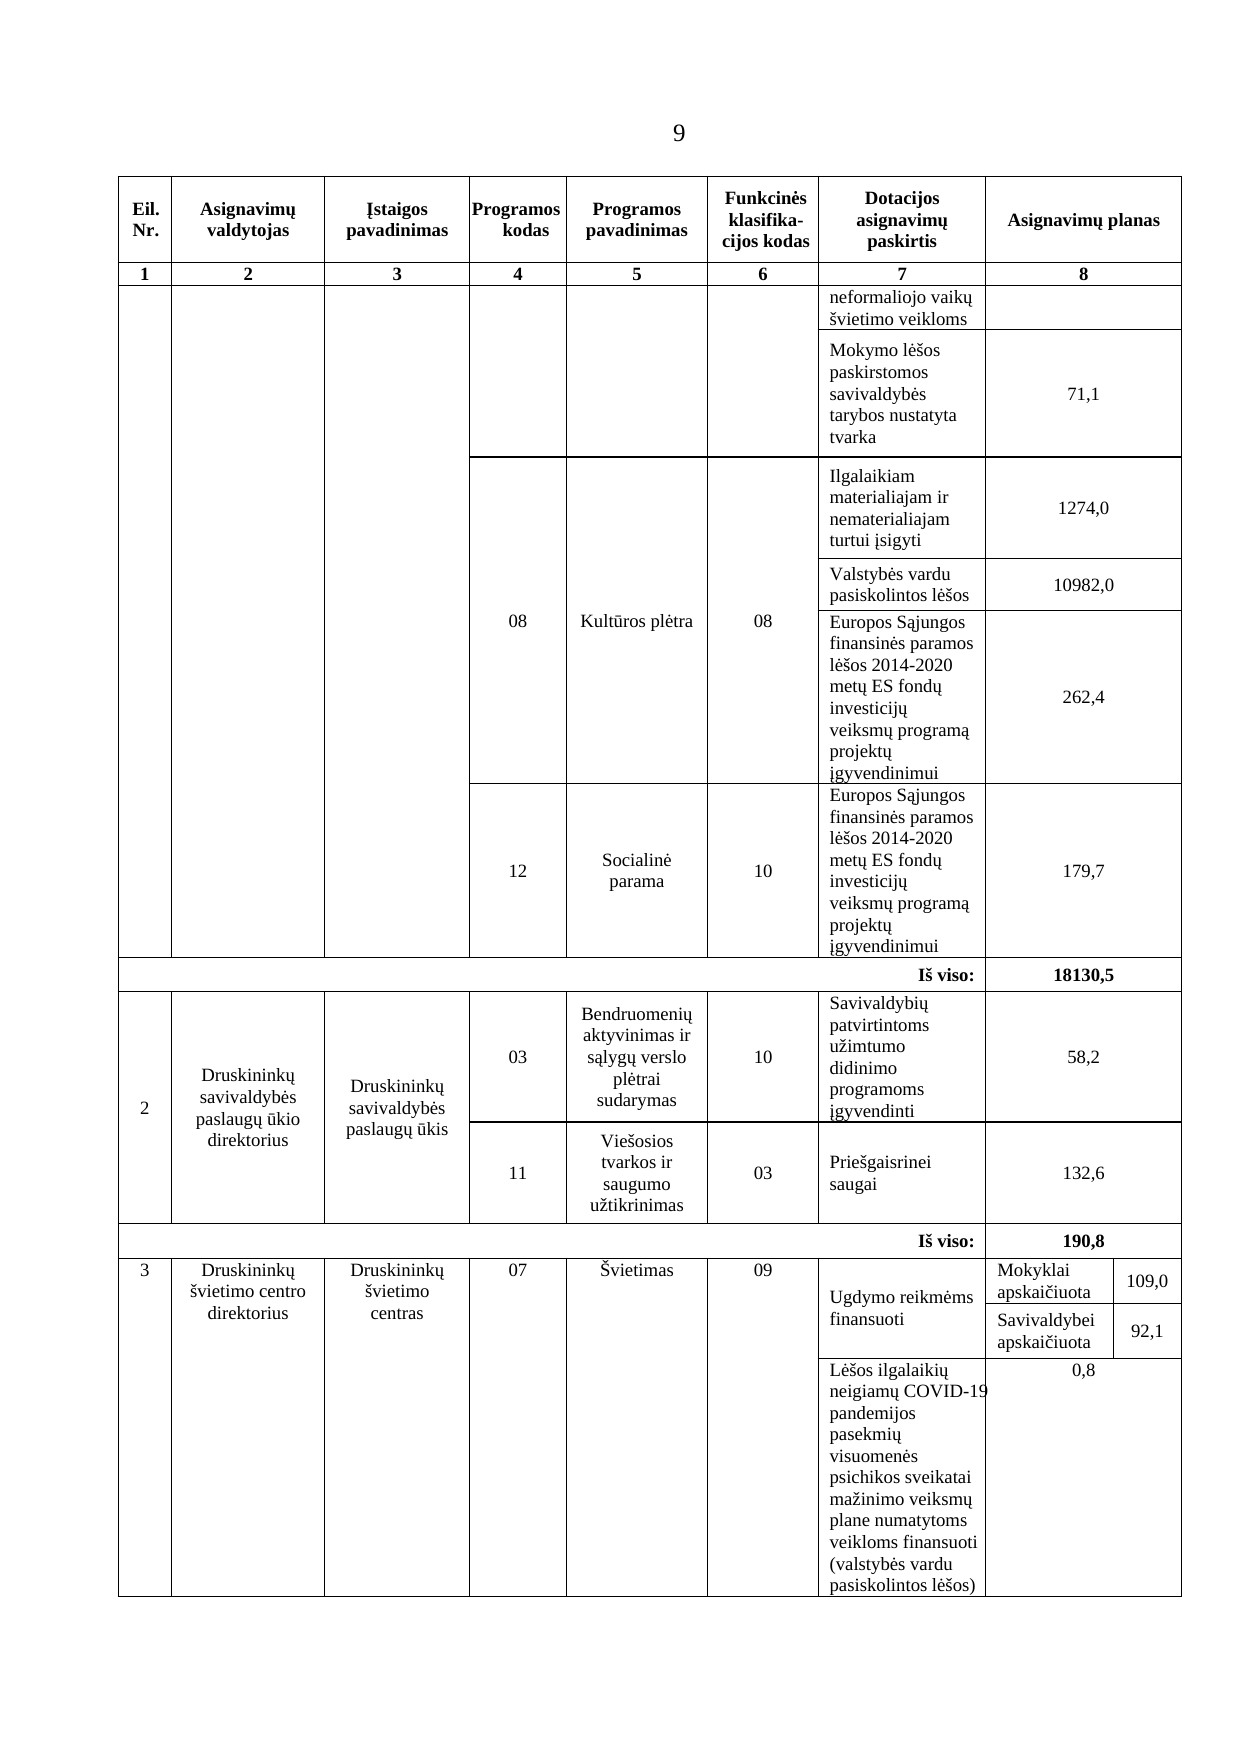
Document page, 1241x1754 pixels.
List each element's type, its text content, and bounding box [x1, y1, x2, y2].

table_cell 7 [819, 263, 985, 285]
table_cell 1274,0 [986, 458, 1181, 558]
table_header Dotacijos asignavimų paskirtis [819, 177, 985, 262]
table_cell Druskininkų švietimo centras [325, 1259, 469, 1596]
table_header Asignavimų valdytojas [172, 177, 324, 262]
table_cell 03 [708, 1123, 818, 1223]
table_header Programos kodas [470, 177, 566, 262]
table_header Asignavimų planas [986, 177, 1181, 262]
table_cell 2 [119, 992, 171, 1223]
table_cell 11 [470, 1123, 566, 1223]
table_cell Mokyklai apskaičiuota [986, 1259, 1113, 1303]
table_cell 1 [119, 263, 171, 285]
table_cell 4 [470, 263, 566, 285]
table_cell [986, 286, 1181, 329]
table_cell Lėšos ilgalaikių neigiamų COVID-19 pandemijos pasekmių visuomenės psichikos sveikatai mažinimo veiksmų plane numatytoms veikloms finansuoti (valstybės vardu pasiskolintos lėšos) [819, 1359, 985, 1596]
table_cell 179,7 [986, 784, 1181, 957]
table_cell Viešosios tvarkos ir saugumo užtikrinimas [567, 1123, 707, 1223]
table_cell 07 [470, 1259, 566, 1596]
table_cell 2 [172, 263, 324, 285]
table_cell 08 [708, 458, 818, 783]
table_cell [325, 286, 469, 957]
table_cell [119, 286, 171, 957]
table_cell [708, 286, 818, 456]
table_cell 18130,5 [986, 958, 1181, 991]
table_cell [470, 286, 566, 456]
table_cell Bendruomenių aktyvinimas ir sąlygų verslo plėtrai sudarymas [567, 992, 707, 1121]
table_cell 0,8 [986, 1359, 1181, 1596]
table_cell [567, 286, 707, 456]
table_cell 109,0 [1114, 1259, 1181, 1303]
table_cell 58,2 [986, 992, 1181, 1121]
table_cell Savivaldybių patvirtintoms užimtumo didinimo programoms įgyvendinti [819, 992, 985, 1121]
table_cell 8 [986, 263, 1181, 285]
table_cell 5 [567, 263, 707, 285]
table_cell 12 [470, 784, 566, 957]
table_cell Europos Sąjungos finansinės paramos lėšos 2014-2020 metų ES fondų investicijų veiksmų programą projektų įgyvendinimui [819, 784, 985, 957]
table_cell Savivaldybei apskaičiuota [986, 1304, 1113, 1357]
table_cell 71,1 [986, 330, 1181, 456]
table_header Funkcinės klasifika-cijos kodas [708, 177, 818, 262]
table_cell Europos Sąjungos finansinės paramos lėšos 2014-2020 metų ES fondų investicijų veiksmų programą projektų įgyvendinimui [819, 611, 985, 783]
table_cell Iš viso: [119, 958, 985, 991]
table_header Programos pavadinimas [567, 177, 707, 262]
table_cell 10 [708, 992, 818, 1121]
table_cell Iš viso: [119, 1224, 985, 1257]
table_cell 190,8 [986, 1224, 1181, 1257]
table_cell Druskininkų švietimo centro direktorius [172, 1259, 324, 1596]
table_header Eil. Nr. [119, 177, 171, 262]
table_cell Socialinė parama [567, 784, 707, 957]
table_cell Ilgalaikiam materialiajam ir nematerialiajam turtui įsigyti [819, 458, 985, 558]
table_cell 3 [119, 1259, 171, 1596]
table_cell 10 [708, 784, 818, 957]
table_cell Druskininkų savivaldybės paslaugų ūkis [325, 992, 469, 1223]
table_cell 08 [470, 458, 566, 783]
table_cell 09 [708, 1259, 818, 1596]
table_cell Švietimas [567, 1259, 707, 1596]
table_cell 92,1 [1114, 1304, 1181, 1357]
table_cell 132,6 [986, 1123, 1181, 1223]
table_cell Mokymo lėšos paskirstomos savivaldybės tarybos nustatyta tvarka [819, 330, 985, 456]
table_cell neformaliojo vaikų švietimo veikloms [819, 286, 985, 329]
table_cell Ugdymo reikmėms finansuoti [819, 1259, 985, 1357]
table_cell 03 [470, 992, 566, 1121]
table_cell Valstybės vardu pasiskolintos lėšos [819, 559, 985, 609]
table_cell 6 [708, 263, 818, 285]
table_cell Kultūros plėtra [567, 458, 707, 783]
table_cell 10982,0 [986, 559, 1181, 609]
table_cell 3 [325, 263, 469, 285]
table_cell Druskininkų savivaldybės paslaugų ūkio direktorius [172, 992, 324, 1223]
table_header Įstaigos pavadinimas [325, 177, 469, 262]
table_cell [172, 286, 324, 957]
table_cell Priešgaisrinei saugai [819, 1123, 985, 1223]
table_cell 262,4 [986, 611, 1181, 783]
